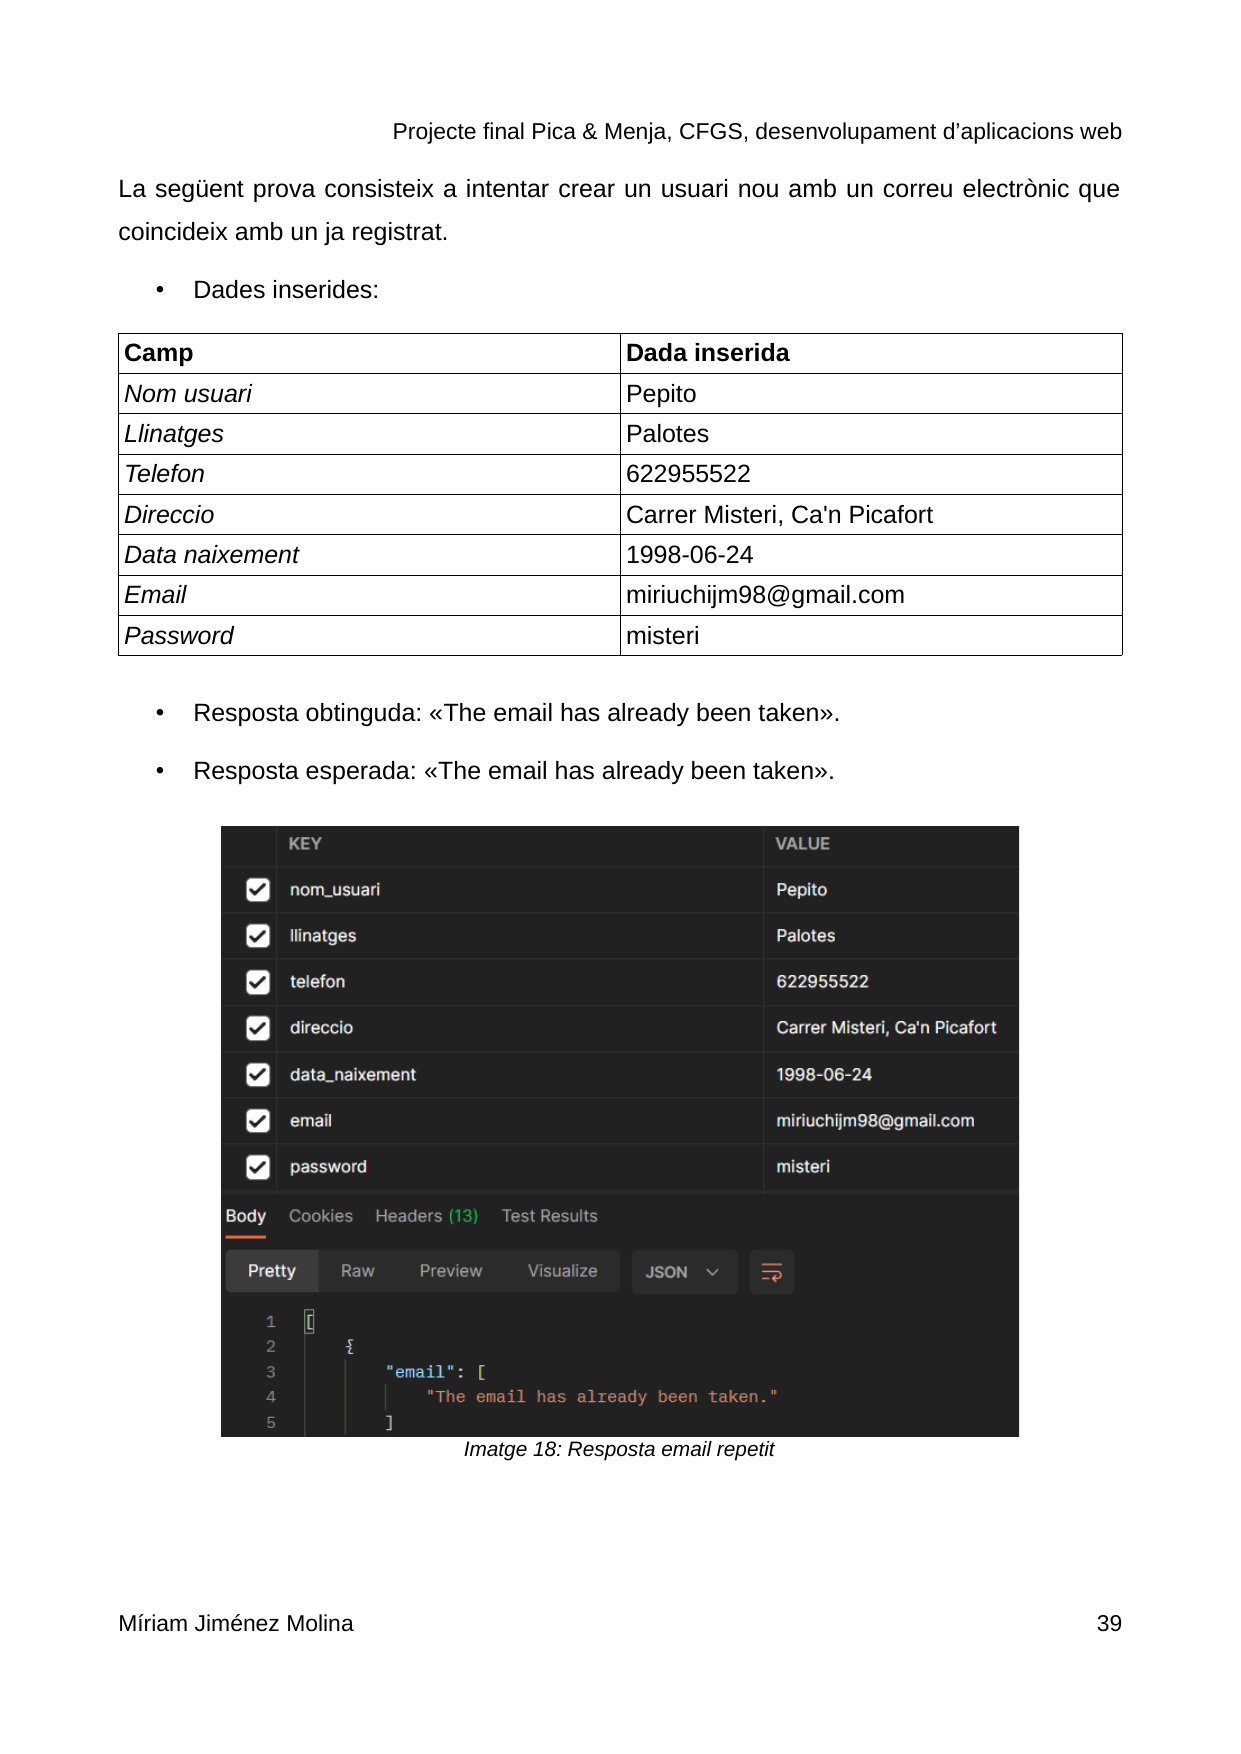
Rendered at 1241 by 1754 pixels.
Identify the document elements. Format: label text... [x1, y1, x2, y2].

table_header Dada inserida [621, 334, 1122, 373]
table_cell Telefon [119, 455, 620, 494]
table_cell Llinatges [119, 414, 620, 453]
table_cell Direccio [119, 495, 620, 534]
table_cell Password [119, 616, 620, 655]
subtitle Dades inserides: [156, 275, 1122, 304]
text Imatge 18: Resposta email repetit [221, 1437, 1019, 1461]
table_cell 1998-06-24 [621, 535, 1122, 574]
table_cell 622955522 [621, 455, 1122, 494]
table_header Camp [119, 334, 620, 373]
table_cell Data naixement [119, 535, 620, 574]
table_cell miriuchijm98@gmail.com [621, 576, 1122, 615]
table_cell Carrer Misteri, Ca'n Picafort [621, 495, 1122, 534]
table_cell Nom usuari [119, 374, 620, 413]
table_cell Email [119, 576, 620, 615]
table_cell misteri [621, 616, 1122, 655]
subtitle Resposta esperada: «The email has already been taken». [156, 756, 1122, 785]
picture [221, 826, 1020, 1437]
subtitle La següent prova consisteix a intentar crear un usuari nou amb un correu electrònic que coincideix amb un ja registrat. [118, 174, 1122, 246]
table_cell Palotes [621, 414, 1122, 453]
subtitle Resposta obtinguda: «The email has already been taken». [156, 698, 1122, 727]
table_cell Pepito [621, 374, 1122, 413]
